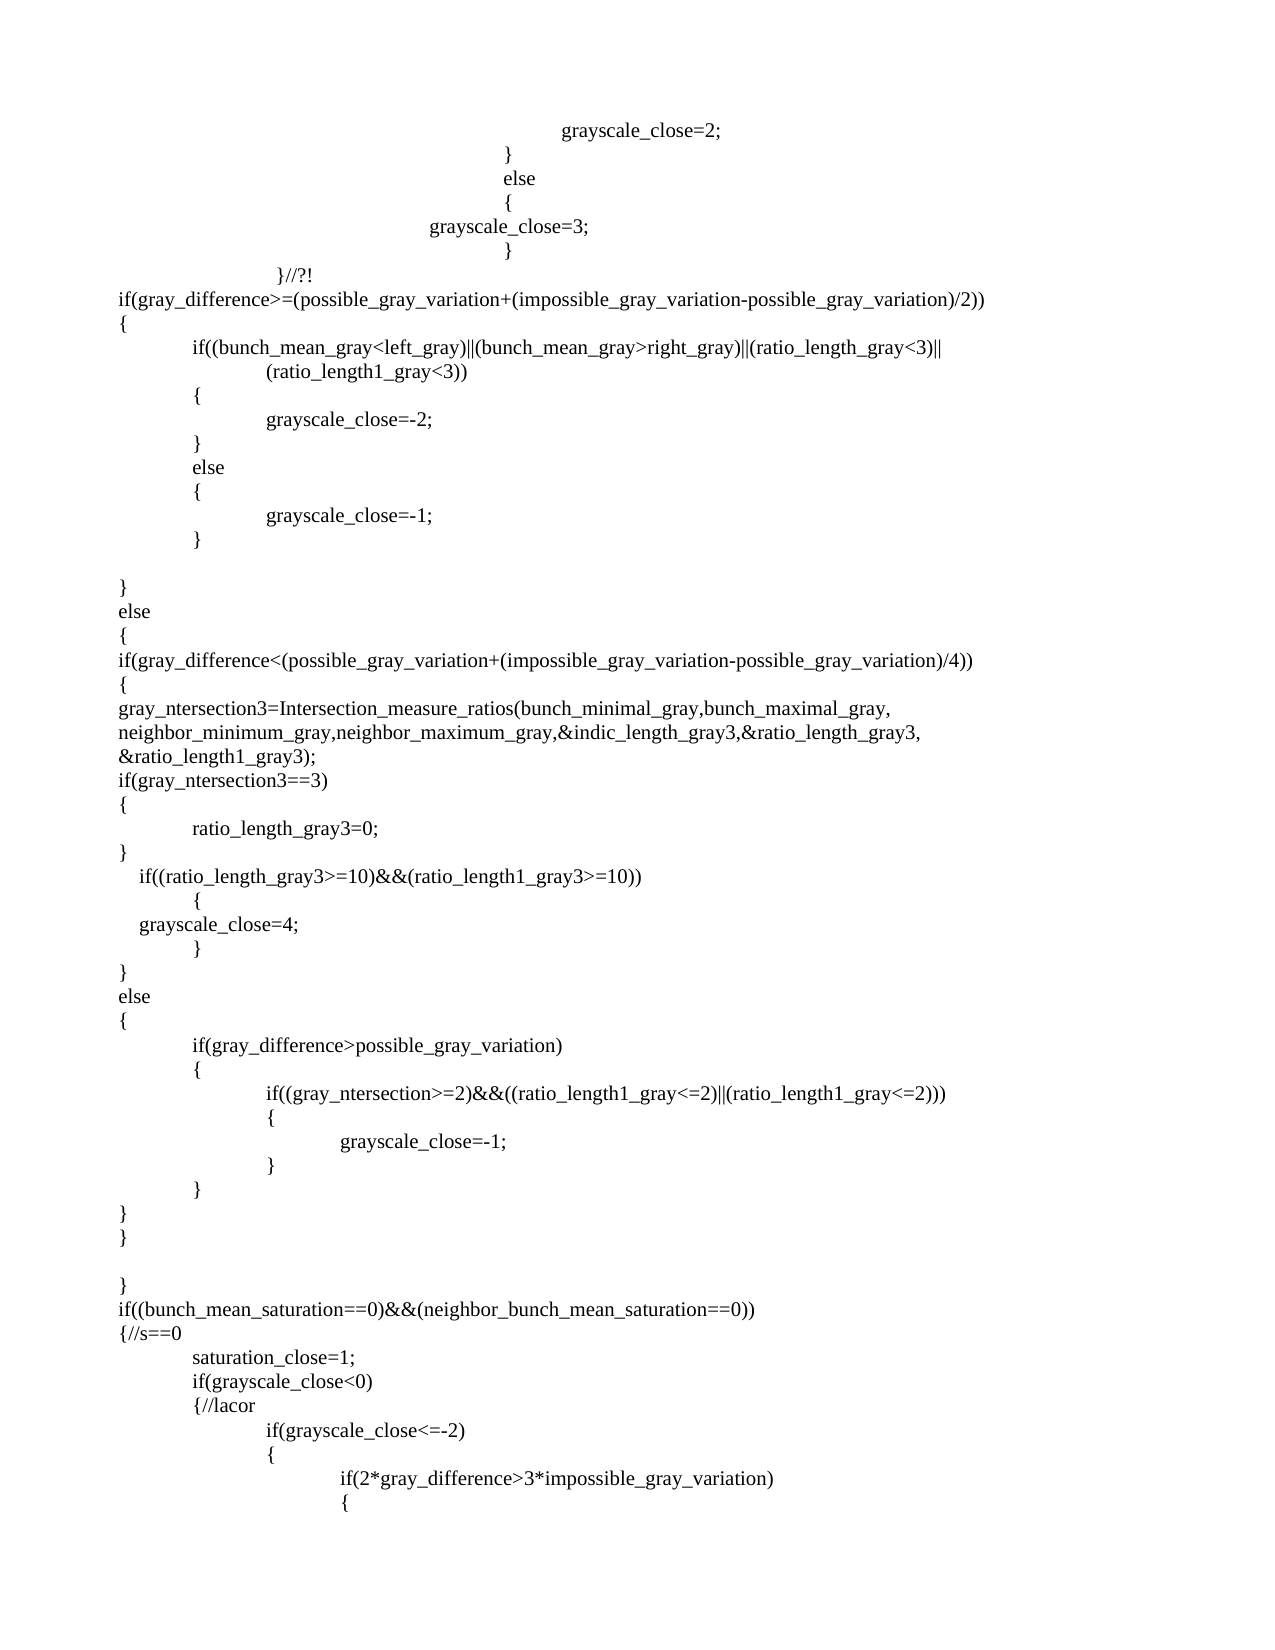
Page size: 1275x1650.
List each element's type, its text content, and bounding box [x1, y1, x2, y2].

text saturation_close=1; [118, 1345, 1157, 1369]
text &ratio_length1_gray3); [118, 744, 1157, 768]
text grayscale_close=3; [118, 214, 1157, 238]
text { [118, 1442, 1157, 1466]
text } [118, 142, 1157, 166]
text {//s==0 [118, 1321, 1157, 1345]
text { [118, 672, 1157, 696]
text if((ratio_length_gray3>=10)&&(ratio_length1_gray3>=10)) [118, 864, 1157, 888]
text grayscale_close=2; [118, 118, 1157, 142]
text } [118, 527, 1157, 551]
text if(grayscale_close<=-2) [118, 1417, 1157, 1442]
text grayscale_close=-2; [118, 407, 1157, 431]
text ratio_length_gray3=0; [118, 816, 1157, 840]
text else [118, 984, 1157, 1008]
text { [118, 1008, 1157, 1032]
text { [118, 888, 1157, 912]
text grayscale_close=4; [118, 912, 1157, 936]
text if((gray_ntersection>=2)&&((ratio_length1_gray<=2)||(ratio_length1_gray<=2))) [118, 1081, 1157, 1105]
text { [118, 311, 1157, 335]
text } [118, 575, 1157, 599]
text if(gray_difference<(possible_gray_variation+(impossible_gray_variation-possible_gray_variation)/4)) [118, 647, 1157, 672]
text neighbor_minimum_gray,neighbor_maximum_gray,&indic_length_gray3,&ratio_length_gray3, [118, 720, 1157, 744]
text gray_ntersection3=Intersection_measure_ratios(bunch_minimal_gray,bunch_maximal_gray, [118, 696, 1157, 720]
text } [118, 840, 1157, 864]
text } [118, 1273, 1157, 1297]
text } [118, 1225, 1157, 1249]
text if(gray_difference>possible_gray_variation) [118, 1032, 1157, 1057]
text { [118, 190, 1157, 214]
text { [118, 1057, 1157, 1081]
text } [118, 1153, 1157, 1177]
text if(gray_difference>=(possible_gray_variation+(impossible_gray_variation-possible_gray_variation)/2)) [118, 287, 1157, 311]
text if(2*gray_difference>3*impossible_gray_variation) [118, 1466, 1157, 1490]
text else [118, 455, 1157, 479]
text { [118, 479, 1157, 503]
text else [118, 599, 1157, 623]
text if(grayscale_close<0) [118, 1369, 1157, 1393]
text { [118, 792, 1157, 816]
text { [118, 1105, 1157, 1129]
text } [118, 431, 1157, 455]
text { [118, 623, 1157, 647]
text grayscale_close=-1; [118, 1129, 1157, 1153]
text if(gray_ntersection3==3) [118, 768, 1157, 792]
text grayscale_close=-1; [118, 503, 1157, 527]
text else [118, 166, 1157, 190]
text { [118, 1490, 1157, 1514]
text { [118, 383, 1157, 407]
text } [118, 238, 1157, 262]
text if((bunch_mean_gray<left_gray)||(bunch_mean_gray>right_gray)||(ratio_length_gray<3)|| [118, 335, 1157, 359]
text (ratio_length1_gray<3)) [118, 359, 1157, 383]
text if((bunch_mean_saturation==0)&&(neighbor_bunch_mean_saturation==0)) [118, 1297, 1157, 1321]
text }//?! [118, 262, 1157, 287]
text {//lacor [118, 1393, 1157, 1417]
text } [118, 1201, 1157, 1225]
text } [118, 1177, 1157, 1201]
text } [118, 936, 1157, 960]
text } [118, 960, 1157, 984]
